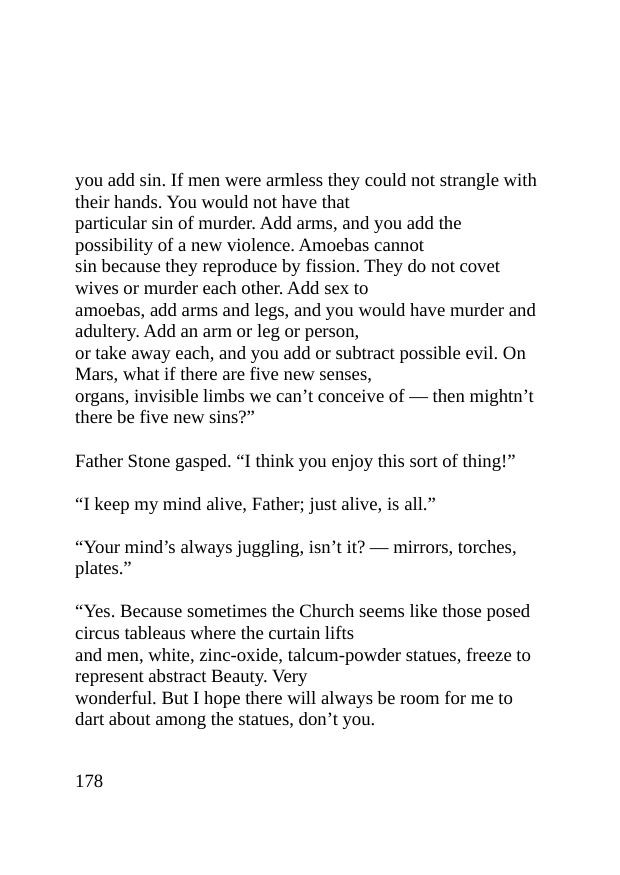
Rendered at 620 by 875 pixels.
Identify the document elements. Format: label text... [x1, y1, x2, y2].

text you add sin. If men were armless they could not strangle with their hands. You would not have that particular sin of murder. Add arms, and you add the possibility of a new violence. Amoebas cannot sin because they reproduce by fission. They do not covet wives or murder each other. Add sex to amoebas, add arms and legs, and you would have murder and adultery. Add an arm or leg or person, or take away each, and you add or subtract possible evil. On Mars, what if there are five new senses, organs, invisible limbs we can’t conceive of — then mightn’t there be five new sins?” Father Stone gasped. “I think you enjoy this sort of thing!” “I keep my mind alive, Father; just alive, is all.” “Your mind’s always juggling, isn’t it? — mirrors, torches, plates.” “Yes. Because sometimes the Church seems like those posed circus tableaus where the curtain lifts and men, white, zinc-oxide, talcum-powder statues, freeze to represent abstract Beauty. Very wonderful. But I hope there will always be room for me to dart about among the statues, don’t you. [75, 126, 544, 730]
